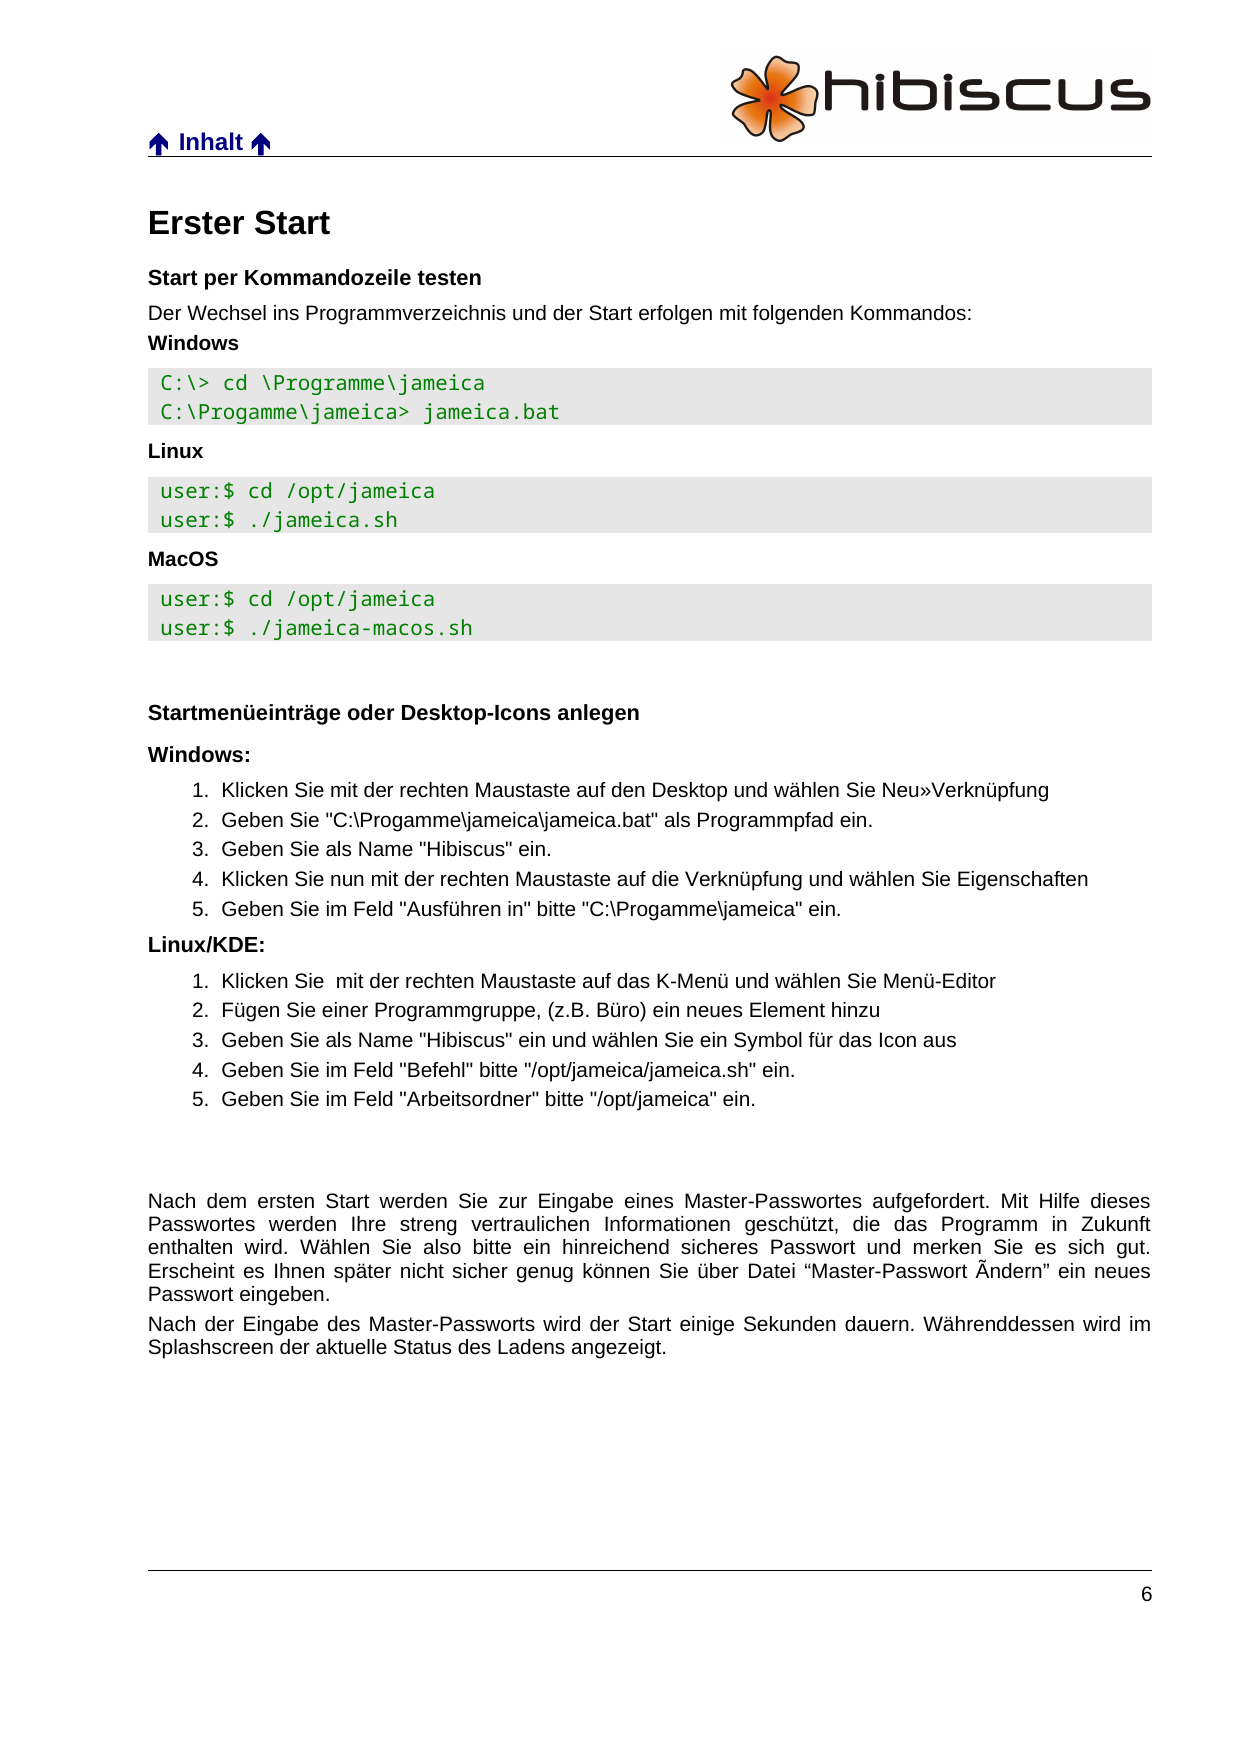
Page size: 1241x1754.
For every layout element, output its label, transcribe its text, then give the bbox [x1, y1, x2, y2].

list Klicken Sie nun mit der rechten Maustaste auf die Verknüpfung und wählen Sie Eigenschaften [192, 868, 1152, 891]
text MacOS [148, 547, 1152, 571]
list Geben Sie im Feld "Befehl" bitte "/opt/jameica/jameica.sh" ein. [192, 1058, 1152, 1081]
list Geben Sie im Feld "Arbeitsordner" bitte "/opt/jameica" ein. [192, 1088, 1152, 1111]
list Klicken Sie mit der rechten Maustaste auf den Desktop und wählen Sie Neu»Verknüpfung [192, 778, 1152, 802]
list Klicken Sie mit der rechten Maustaste auf das K-Menü und wählen Sie Menü-Editor [192, 969, 1152, 992]
subtitle Linux/KDE: [148, 933, 1152, 957]
list Geben Sie als Name "Hibiscus" ein und wählen Sie ein Symbol für das Icon aus [192, 1028, 1152, 1052]
text Nach der Eingabe des Master-Passworts wird der Start einige Sekunden dauern. Währenddessen wird im Splashscreen der aktuelle Status des Ladens angezeigt. [148, 1312, 1152, 1358]
subtitle Start per Kommandozeile testen [148, 265, 1152, 290]
list Geben Sie als Name "Hibiscus" ein. [192, 838, 1152, 861]
picture [723, 51, 1153, 144]
subtitle Windows: [148, 742, 1152, 767]
text C:\> cd \Programme\jameica [148, 368, 1152, 397]
list Geben Sie im Feld "Ausführen in" bitte "C:\Progamme\jameica" ein. [192, 897, 1152, 921]
subtitle Erster Start [148, 204, 1152, 242]
list Geben Sie "C:\Progamme\jameica\jameica.bat" als Programmpfad ein. [192, 808, 1152, 831]
text C:\Progamme\jameica> jameica.bat [148, 397, 1152, 425]
text Linux [148, 439, 1152, 463]
text user:$ cd /opt/jameica [148, 584, 1152, 613]
subtitle Startmenüeinträge oder Desktop-Icons anlegen [148, 700, 1152, 724]
text Windows [148, 331, 1152, 354]
text user:$ ./jameica.sh [148, 505, 1152, 533]
list Fügen Sie einer Programmgruppe, (z.B. Büro) ein neues Element hinzu [192, 999, 1152, 1022]
text Der Wechsel ins Programmverzeichnis und der Start erfolgen mit folgenden Kommandos: [148, 302, 1152, 325]
text user:$ ./jameica-macos.sh [148, 613, 1152, 641]
text Nach dem ersten Start werden Sie zur Eingabe eines Master-Passwortes aufgefordert. Mit Hilfe dieses Passwortes werden Ihre streng vertraulichen Informationen geschützt, die das Programm in Zukunft enthalten wird. Wählen Sie also bitte ein hinreichend sicheres Passwort und merken Sie es sich gut. Erscheint es Ihnen später nicht sicher genug können Sie über Datei “Master-Passwort Ãndern” ein neues Passwort eingeben. [148, 1189, 1152, 1306]
text user:$ cd /opt/jameica [148, 477, 1152, 505]
